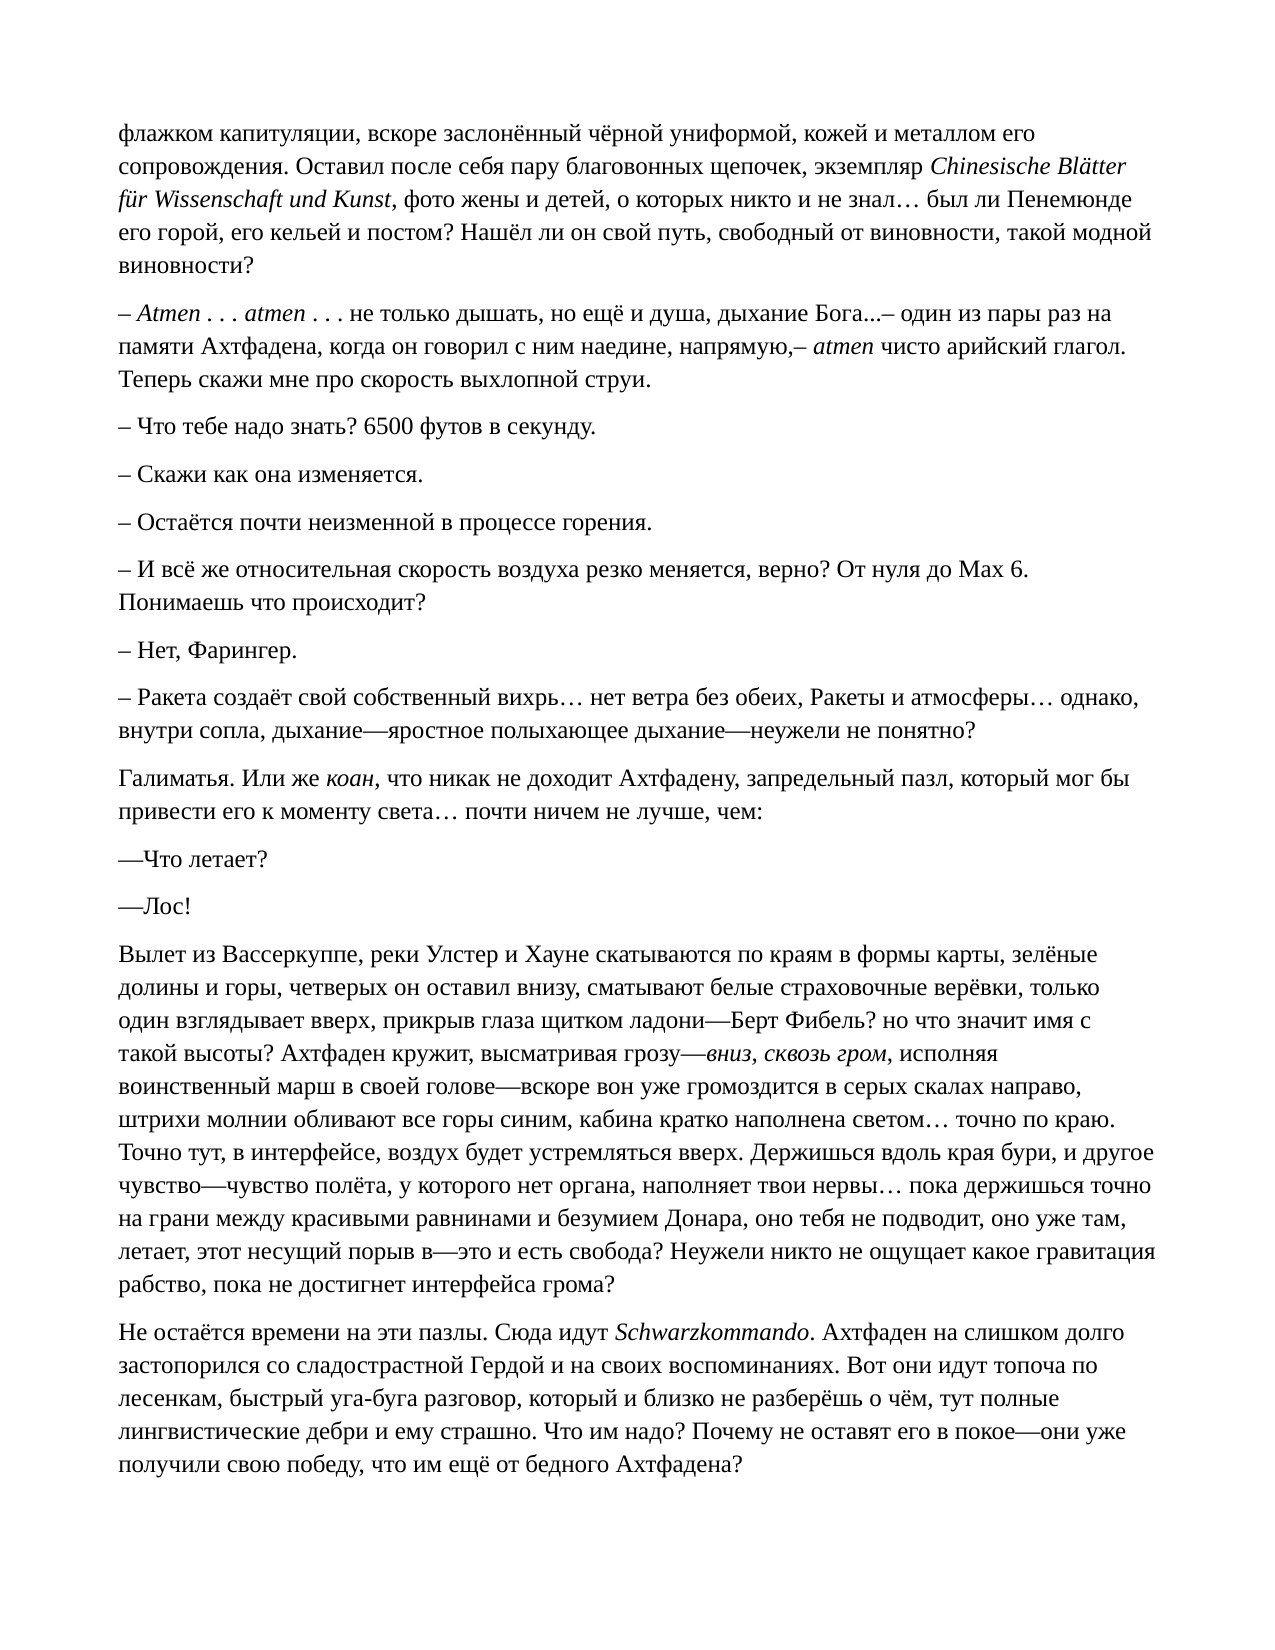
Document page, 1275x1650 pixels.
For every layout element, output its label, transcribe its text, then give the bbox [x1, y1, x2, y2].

text —Что летает? [118, 844, 1157, 872]
text – Atmen . . . atmen . . . не только дышать, но ещё и душа, дыхание Бога...– один из пары раз на памяти Ахтфадена, когда он говорил с ним наедине, напрямую,– atmen чисто арийский глагол. Теперь скажи мне про скорость выхлопной струи. [118, 298, 1157, 393]
text – Ракета создаёт свой собственный вихрь… нет ветра без обеих, Ракеты и атмосферы… однако, внутри сопла, дыхание—яростное полыхающее дыхание—неужели не понятно? [118, 682, 1157, 744]
text Вылет из Вассеркуппе, реки Улстер и Хауне скатываются по краям в формы карты, зелёные долины и горы, четверых он оставил внизу, сматывают белые страховочные верёвки, только один взглядывает вверх, прикрыв глаза щитком ладони—Берт Фибель? но что значит имя с такой высоты? Ахтфаден кружит, высматривая грозу—вниз, сквозь гром, исполняя воинственный марш в своей голове—вскоре вон уже громоздится в серых скалах направо, штрихи молнии обливают все горы синим, кабина кратко наполнена светом… точно по краю. Точно тут, в интерфейсе, воздух будет устремляться вверх. Держишься вдоль края бури, и другое чувство—чувство полёта, у которого нет органа, наполняет твои нервы… пока держишься точно на грани между красивыми равнинами и безумием Донара, оно тебя не подводит, оно уже там, летает, этот несущий порыв в—это и есть свобода? Неужели никто не ощущает какое гравитация рабство, пока не достигнет интерфейса грома? [118, 939, 1157, 1298]
text —Лос! [118, 891, 1157, 920]
text Галиматья. Или же коан, что никак не доходит Ахтфадену, запредельный пазл, который мог бы привести его к моменту света… почти ничем не лучше, чем: [118, 763, 1157, 825]
text – Нет, Фарингер. [118, 635, 1157, 664]
text Не остаётся времени на эти пазлы. Сюда идут Schwarzkommando. Ахтфаден на слишком долго застопорился со сладострастной Гердой и на своих воспоминаниях. Вот они идут топоча по лесенкам, быстрый уга-буга разговор, который и близко не разберёшь о чём, тут полные лингвистические дебри и ему страшно. Что им надо? Почему не оставят его в покое—они уже получили свою победу, что им ещё от бедного Ахтфадена? [118, 1317, 1157, 1478]
text – Остаётся почти неизменной в процессе горения. [118, 507, 1157, 535]
text флажком капитуляции, вскоре заслонённый чёрной униформой, кожей и металлом его сопровождения. Оставил после себя пару благовонных щепочек, экземпляр Chinesische Blätter für Wissenschaft und Kunst, фото жены и детей, о которых никто и не знал… был ли Пенемюнде его горой, его кельей и постом? Нашёл ли он свой путь, свободный от виновности, такой модной виновности? [118, 118, 1157, 279]
text – Что тебе надо знать? 6500 футов в секунду. [118, 411, 1157, 440]
text – И всё же относительная скорость воздуха резко меняется, верно? От нуля до Мах 6. Понимаешь что происходит? [118, 554, 1157, 616]
text – Скажи как она изменяется. [118, 459, 1157, 488]
